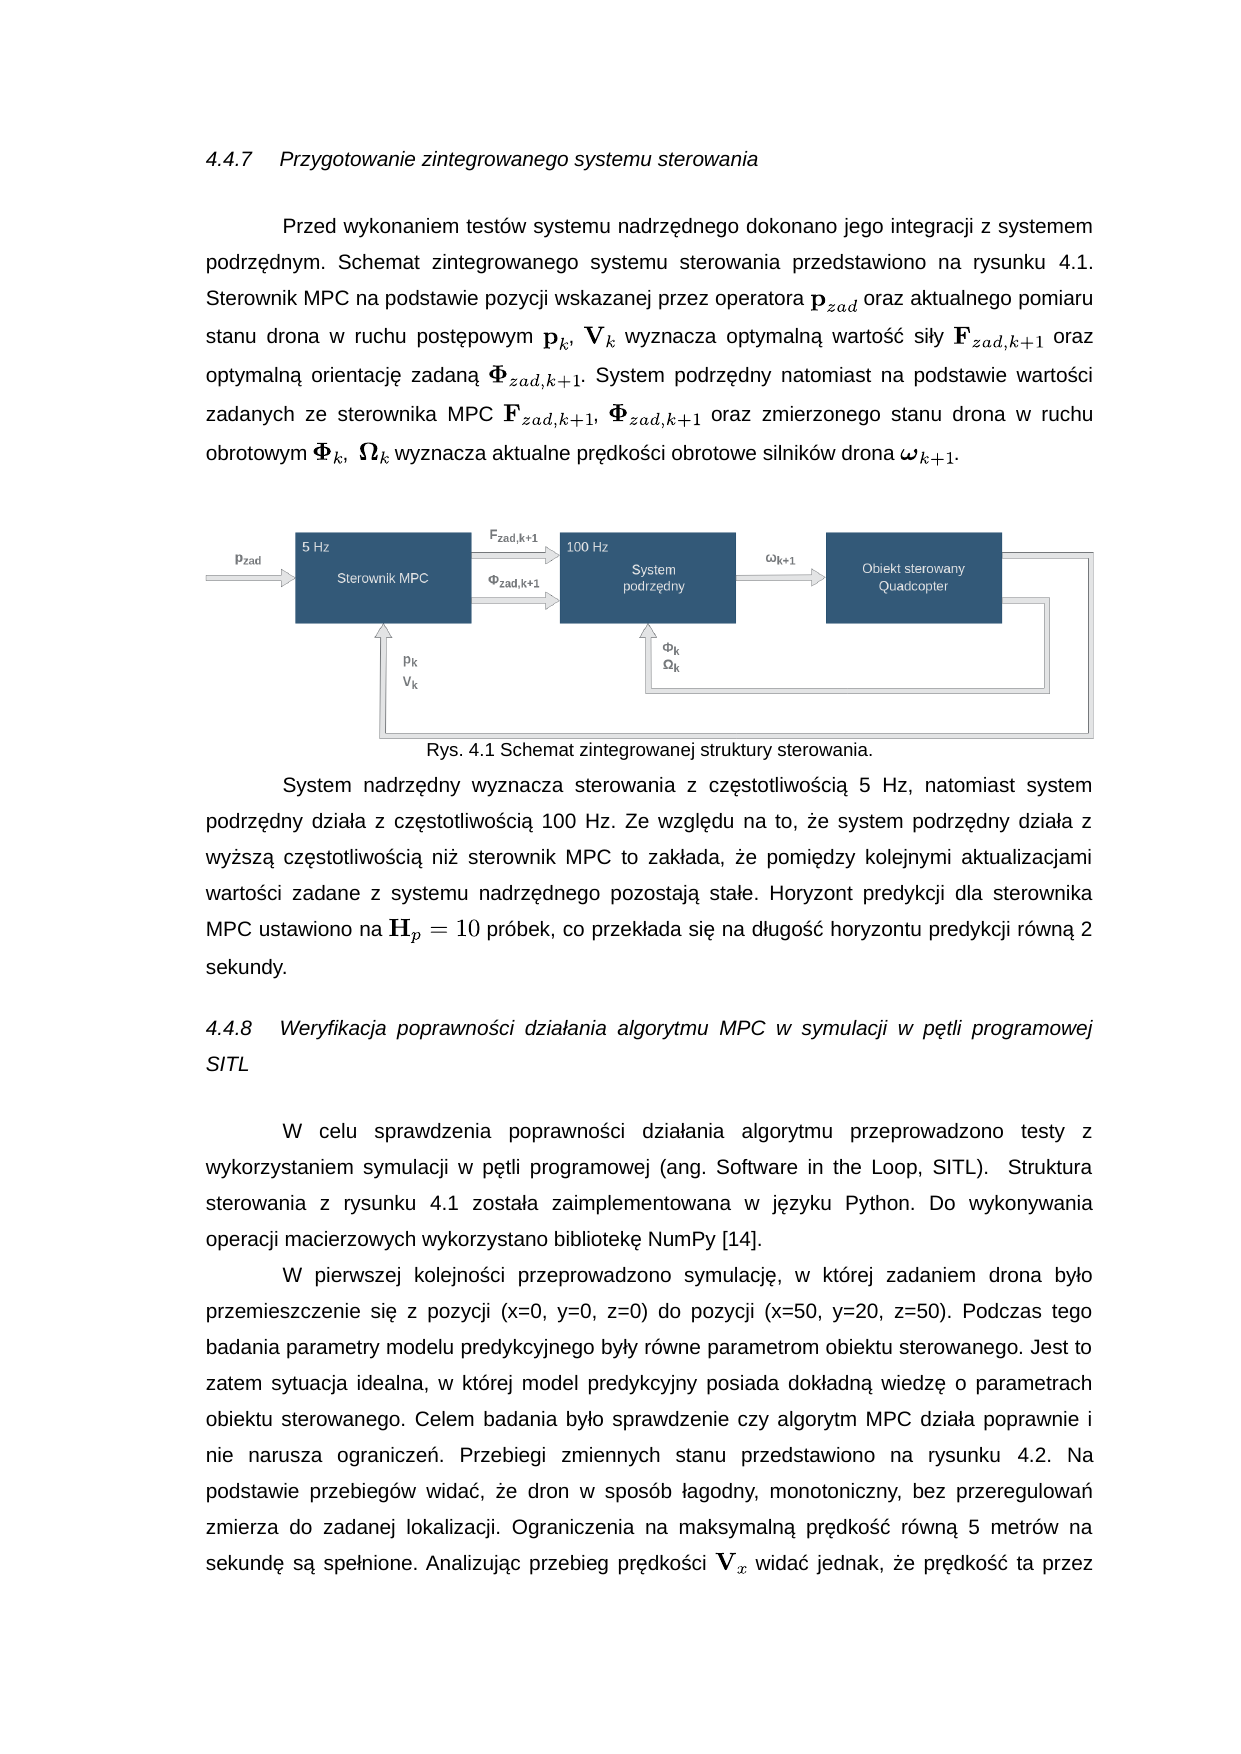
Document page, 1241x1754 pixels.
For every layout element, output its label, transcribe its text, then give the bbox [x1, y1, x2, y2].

text Przed wykonaniem testów systemu nadrzędnego dokonano jego integracji z systemem podrzędnym. Schemat zintegrowanego systemu sterowania przedstawiono na rysunku 4.1. Sterownik MPC na podstawie pozycji wskazanej przez operatora oraz aktualnego pomiaru stanu drona w ruchu postępowym , wyznacza optymalną wartość siły oraz optymalną orientację zadaną . System podrzędny natomiast na podstawie wartości zadanych ze sterownika MPC , oraz zmierzonego stanu drona w ruchu obrotowym , wyznacza aktualne prędkości obrotowe silników drona . [206, 214, 1093, 466]
subtitle Weryfikacja poprawności działania algorytmu MPC w symulacji w pętli programowej SITL [206, 1016, 1093, 1076]
text Rys. 4.1 Schemat zintegrowanej struktury sterowania. [206, 739, 1093, 761]
picture [205, 526, 1094, 739]
text [206, 514, 1093, 526]
text W celu sprawdzenia poprawności działania algorytmu przeprowadzono testy z wykorzystaniem symulacji w pętli programowej (ang. Software in the Loop, SITL). Struktura sterowania z rysunku 4.1 została zaimplementowana w języku Python. Do wykonywania operacji macierzowych wykorzystano bibliotekę NumPy [14]. [206, 1119, 1093, 1251]
text System nadrzędny wyznacza sterowania z częstotliwością 5 Hz, natomiast system podrzędny działa z częstotliwością 100 Hz. Ze względu na to, że system podrzędny działa z wyższą częstotliwością niż sterownik MPC to zakłada, że pomiędzy kolejnymi aktualizacjami wartości zadane z systemu nadrzędnego pozostają stałe. Horyzont predykcji dla sterownika MPC ustawiono na próbek, co przekłada się na długość horyzontu predykcji równą 2 sekundy. [206, 761, 1093, 979]
text W pierwszej kolejności przeprowadzono symulację, w której zadaniem drona było przemieszczenie się z pozycji (x=0, y=0, z=0) do pozycji (x=50, y=20, z=50). Podczas tego badania parametry modelu predykcyjnego były równe parametrom obiektu sterowanego. Jest to zatem sytuacja idealna, w której model predykcyjny posiada dokładną wiedzę o parametrach obiektu sterowanego. Celem badania było sprawdzenie czy algorytm MPC działa poprawnie i nie narusza ograniczeń. Przebiegi zmiennych stanu przedstawiono na rysunku 4.2. Na podstawie przebiegów widać, że dron w sposób łagodny, monotoniczny, bez przeregulowań zmierza do zadanej lokalizacji. Ograniczenia na maksymalną prędkość równą 5 metrów na sekundę są spełnione. Analizując przebieg prędkości widać jednak, że prędkość ta przez [206, 1263, 1093, 1574]
subtitle Przygotowanie zintegrowanego systemu sterowania [206, 147, 1093, 171]
